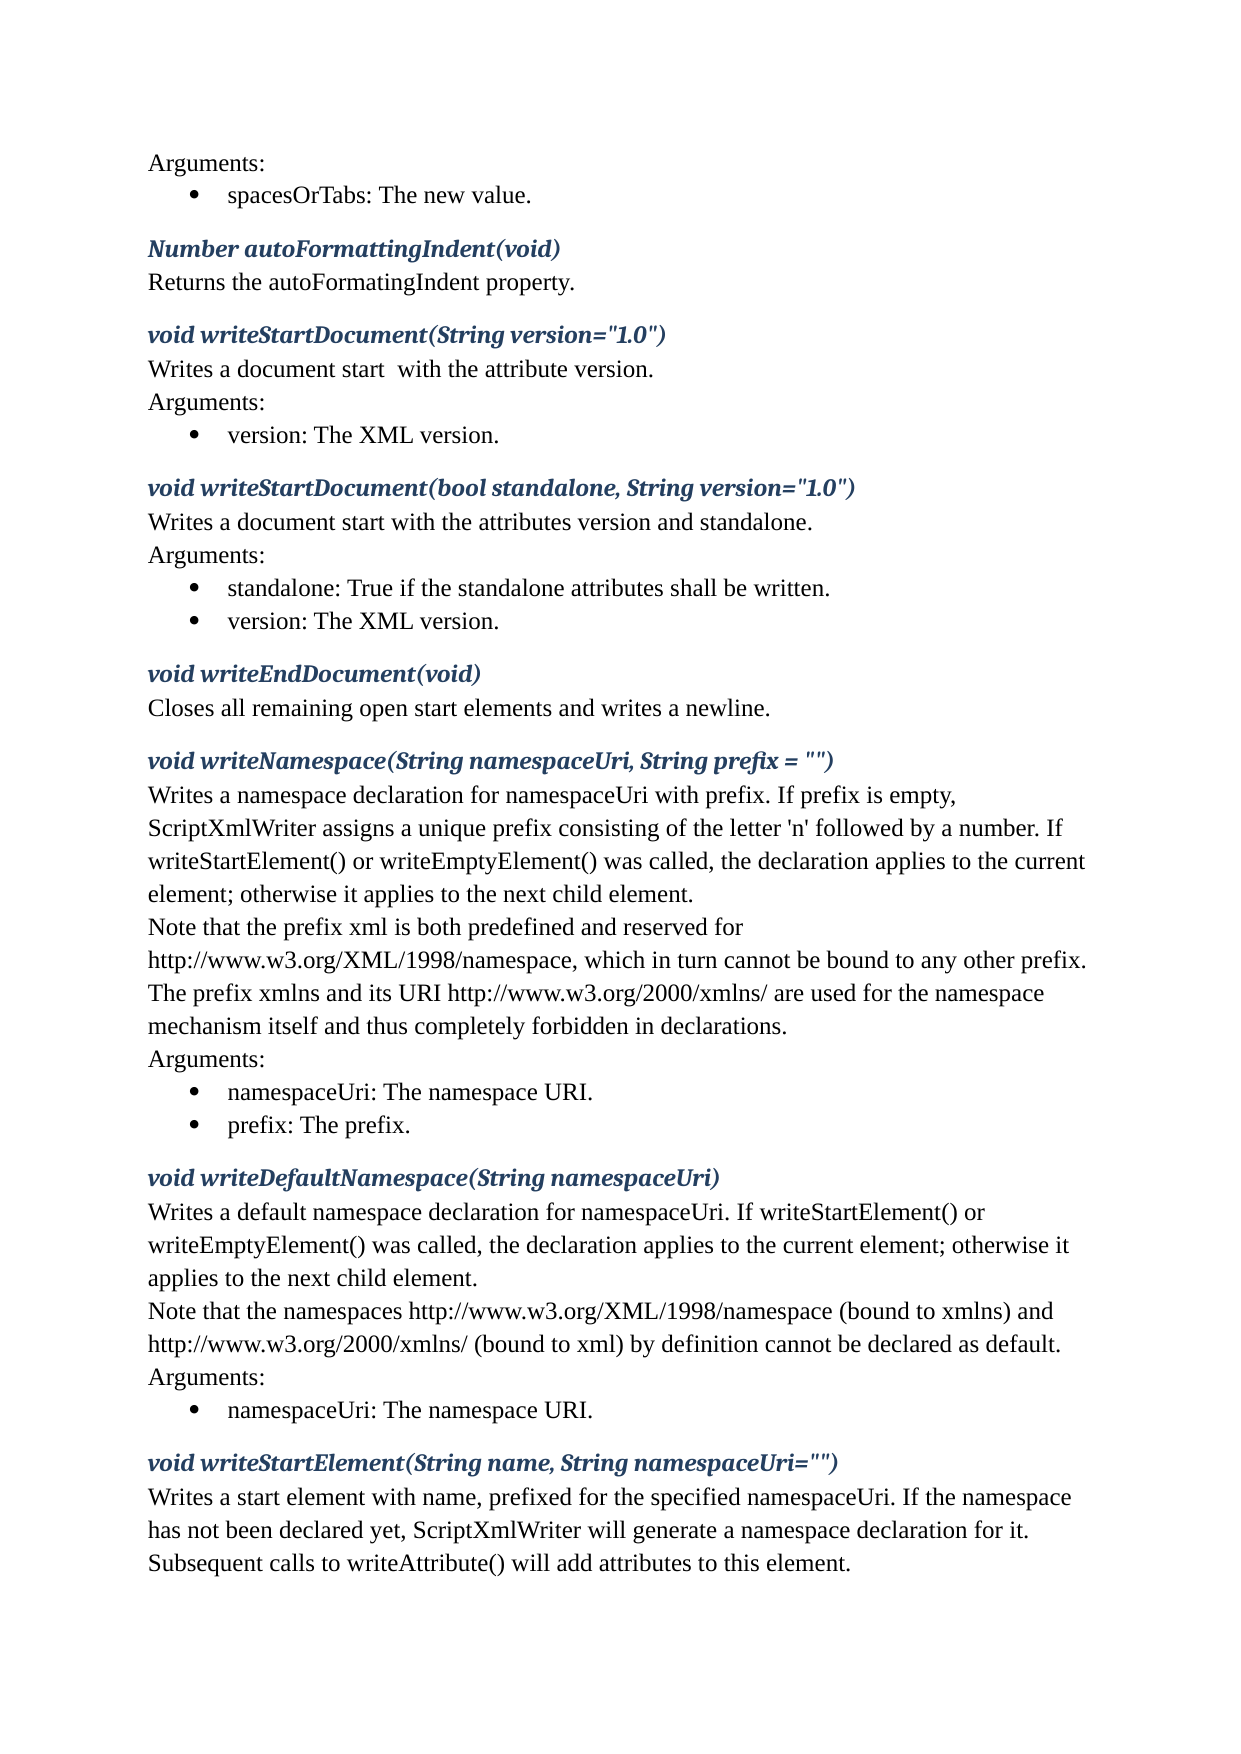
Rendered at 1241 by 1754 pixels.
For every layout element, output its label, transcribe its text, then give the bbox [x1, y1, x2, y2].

list version: The XML version. [190, 606, 1093, 635]
text Arguments: [148, 540, 1093, 569]
text Writes a default namespace declaration for namespaceUri. If writeStartElement() or writeEmptyElement() was called, the declaration applies to the current element; otherwise it applies to the next child element. [148, 1197, 1093, 1292]
list namespaceUri: The namespace URI. [190, 1077, 1093, 1106]
text Arguments: [148, 387, 1093, 416]
list namespaceUri: The namespace URI. [190, 1395, 1093, 1424]
subtitle Number autoFormattingIndent(void) [148, 234, 1093, 263]
subtitle void writeStartElement(String name, String namespaceUri="") [148, 1449, 1093, 1478]
text Writes a start element with name, prefixed for the specified namespaceUri. If the namespace has not been declared yet, ScriptXmlWriter will generate a namespace declaration for it. Subsequent calls to writeAttribute() will add attributes to this element. [148, 1482, 1093, 1577]
text Arguments: [148, 148, 1093, 176]
text Returns the autoFormatingIndent property. [148, 267, 1093, 296]
text Writes a namespace declaration for namespaceUri with prefix. If prefix is empty, ScriptXmlWriter assigns a unique prefix consisting of the letter 'n' followed by a number. If writeStartElement() or writeEmptyElement() was called, the declaration applies to the current element; otherwise it applies to the next child element. [148, 780, 1093, 908]
list spacesOrTabs: The new value. [190, 181, 1093, 209]
text Note that the namespaces http://www.w3.org/XML/1998/namespace (bound to xmlns) and http://www.w3.org/2000/xmlns/ (bound to xml) by definition cannot be declared as default. [148, 1296, 1093, 1358]
subtitle void writeEndDocument(void) [148, 660, 1093, 689]
text Arguments: [148, 1044, 1093, 1073]
list standalone: True if the standalone attributes shall be written. [190, 573, 1093, 602]
text Arguments: [148, 1362, 1093, 1391]
text Writes a document start with the attributes version and standalone. [148, 507, 1093, 536]
text Note that the prefix xml is both predefined and reserved for http://www.w3.org/XML/1998/namespace, which in turn cannot be bound to any other prefix. The prefix xmlns and its URI http://www.w3.org/2000/xmlns/ are used for the namespace mechanism itself and thus completely forbidden in declarations. [148, 912, 1093, 1040]
subtitle void writeStartDocument(String version="1.0") [148, 321, 1093, 350]
list prefix: The prefix. [190, 1110, 1093, 1139]
subtitle void writeNamespace(String namespaceUri, String prefix = "") [148, 747, 1093, 776]
text Closes all remaining open start elements and writes a newline. [148, 693, 1093, 722]
text Writes a document start with the attribute version. [148, 354, 1093, 383]
list version: The XML version. [190, 420, 1093, 449]
subtitle void writeStartDocument(bool standalone, String version="1.0") [148, 474, 1093, 503]
subtitle void writeDefaultNamespace(String namespaceUri) [148, 1164, 1093, 1193]
